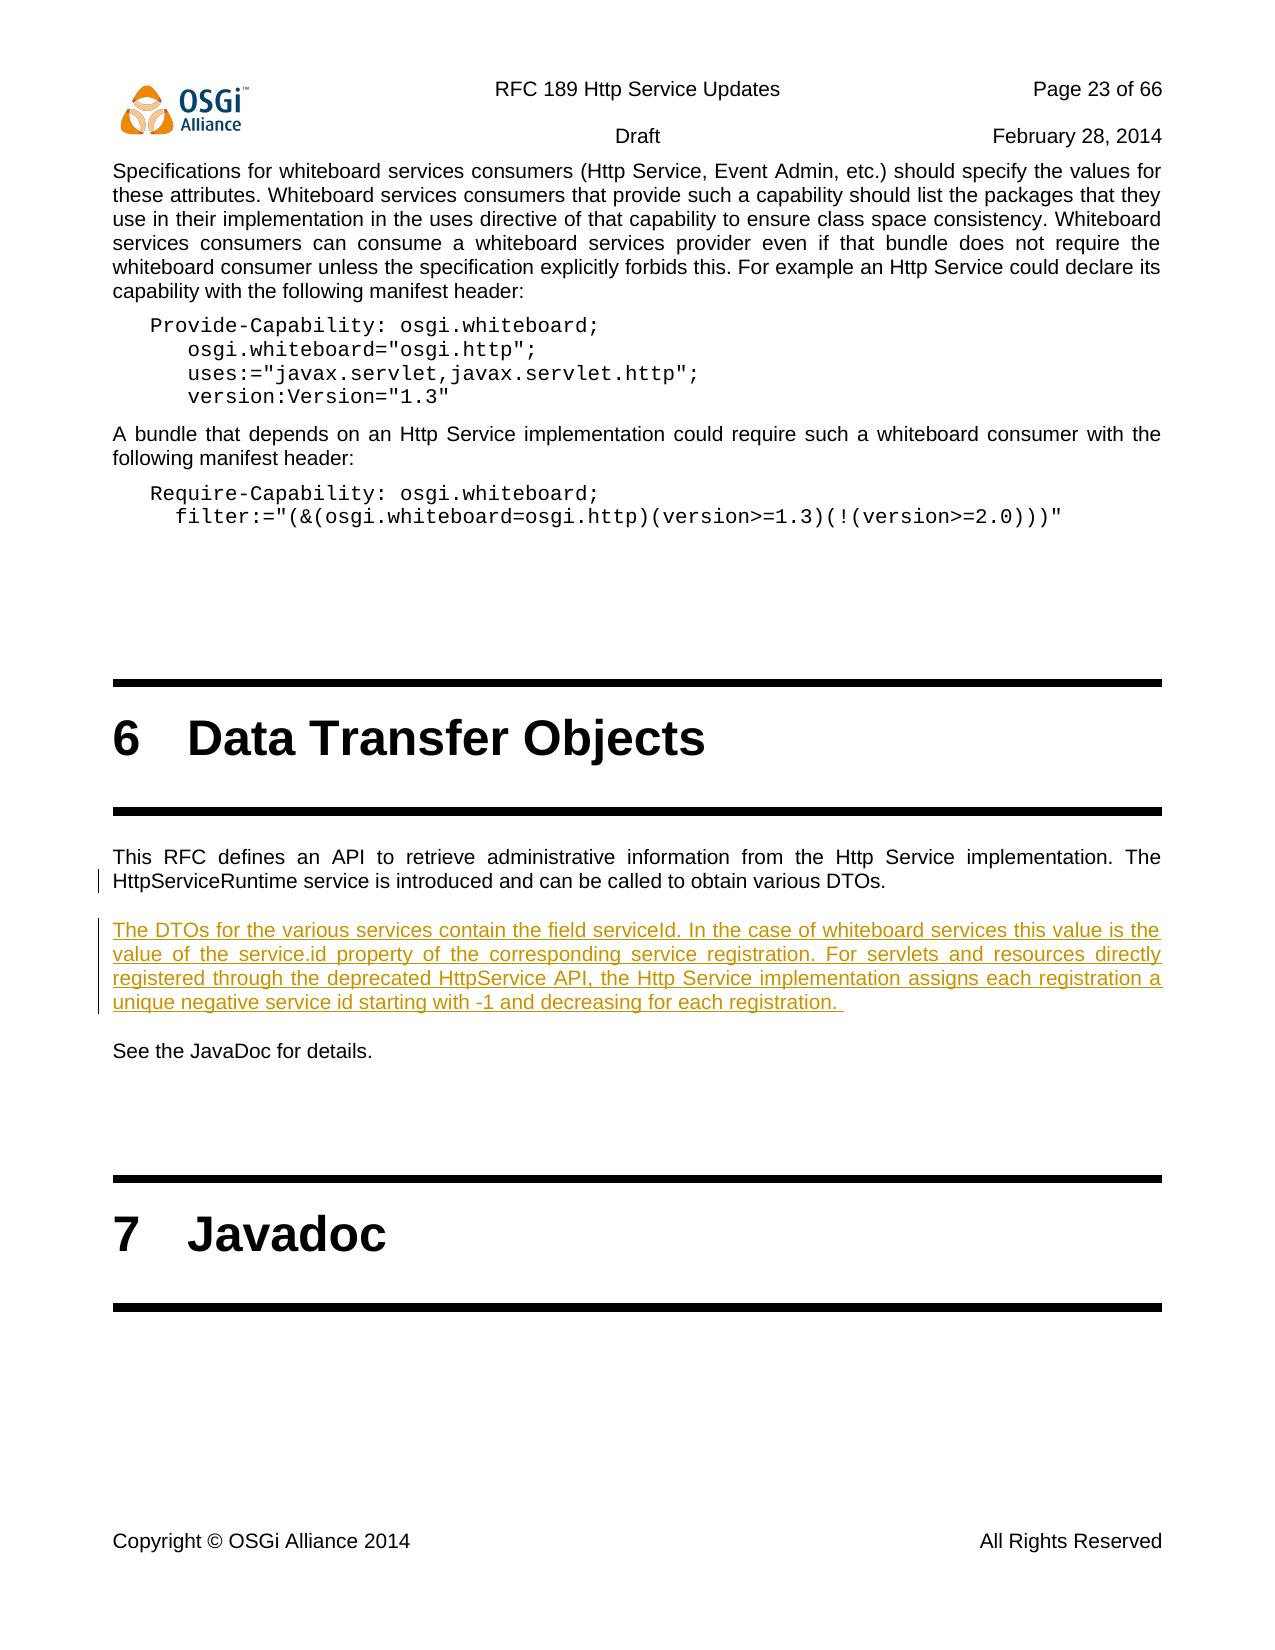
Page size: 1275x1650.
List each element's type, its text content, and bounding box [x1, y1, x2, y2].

text Require-Capability: osgi.whiteboard; [112, 483, 1162, 506]
text unique negative service id starting with -1 and decreasing for each registration. [112, 988, 1162, 1013]
text The DTOs for the various services contain the field serviceId. In the case of whiteboard services this value is the value of the service.id property of the corresponding service registration. For servlets and resources directly [112, 918, 1162, 963]
text registered through the deprecated HttpService API, the Http Service implementation assigns each registration a [112, 964, 1162, 987]
text version:Version="1.3" [112, 386, 1162, 410]
text osgi.whiteboard="osgi.http"; [112, 339, 1162, 362]
subtitle Javadoc [112, 1176, 1162, 1312]
subtitle Data Transfer Objects [112, 680, 1162, 816]
text filter:="(&(osgi.whiteboard=osgi.http)(version>=1.3)(!(version>=2.0)))" [112, 506, 1162, 530]
picture [113, 78, 257, 142]
text Provide-Capability: osgi.whiteboard; [112, 315, 1162, 339]
text See the JavaDoc for details. [112, 1038, 1162, 1062]
text This RFC defines an API to retrieve administrative information from the Http Service implementation. The HttpServiceRuntime service is introduced and can be called to obtain various DTOs. [112, 845, 1162, 893]
text Specifications for whiteboard services consumers (Http Service, Event Admin, etc.) should specify the values for these attributes. Whiteboard services consumers that provide such a capability should list the packages that they use in their implementation in the uses directive of that capability to ensure class space consistency. Whiteboard services consumers can consume a whiteboard services provider even if that bundle does not require the whiteboard consumer unless the specification explicitly forbids this. For example an Http Service could declare its capability with the following manifest header: [112, 159, 1162, 303]
text A bundle that depends on an Http Service implementation could require such a whiteboard consumer with the following manifest header: [112, 422, 1162, 470]
text uses:="javax.servlet,javax.servlet.http"; [112, 362, 1162, 386]
